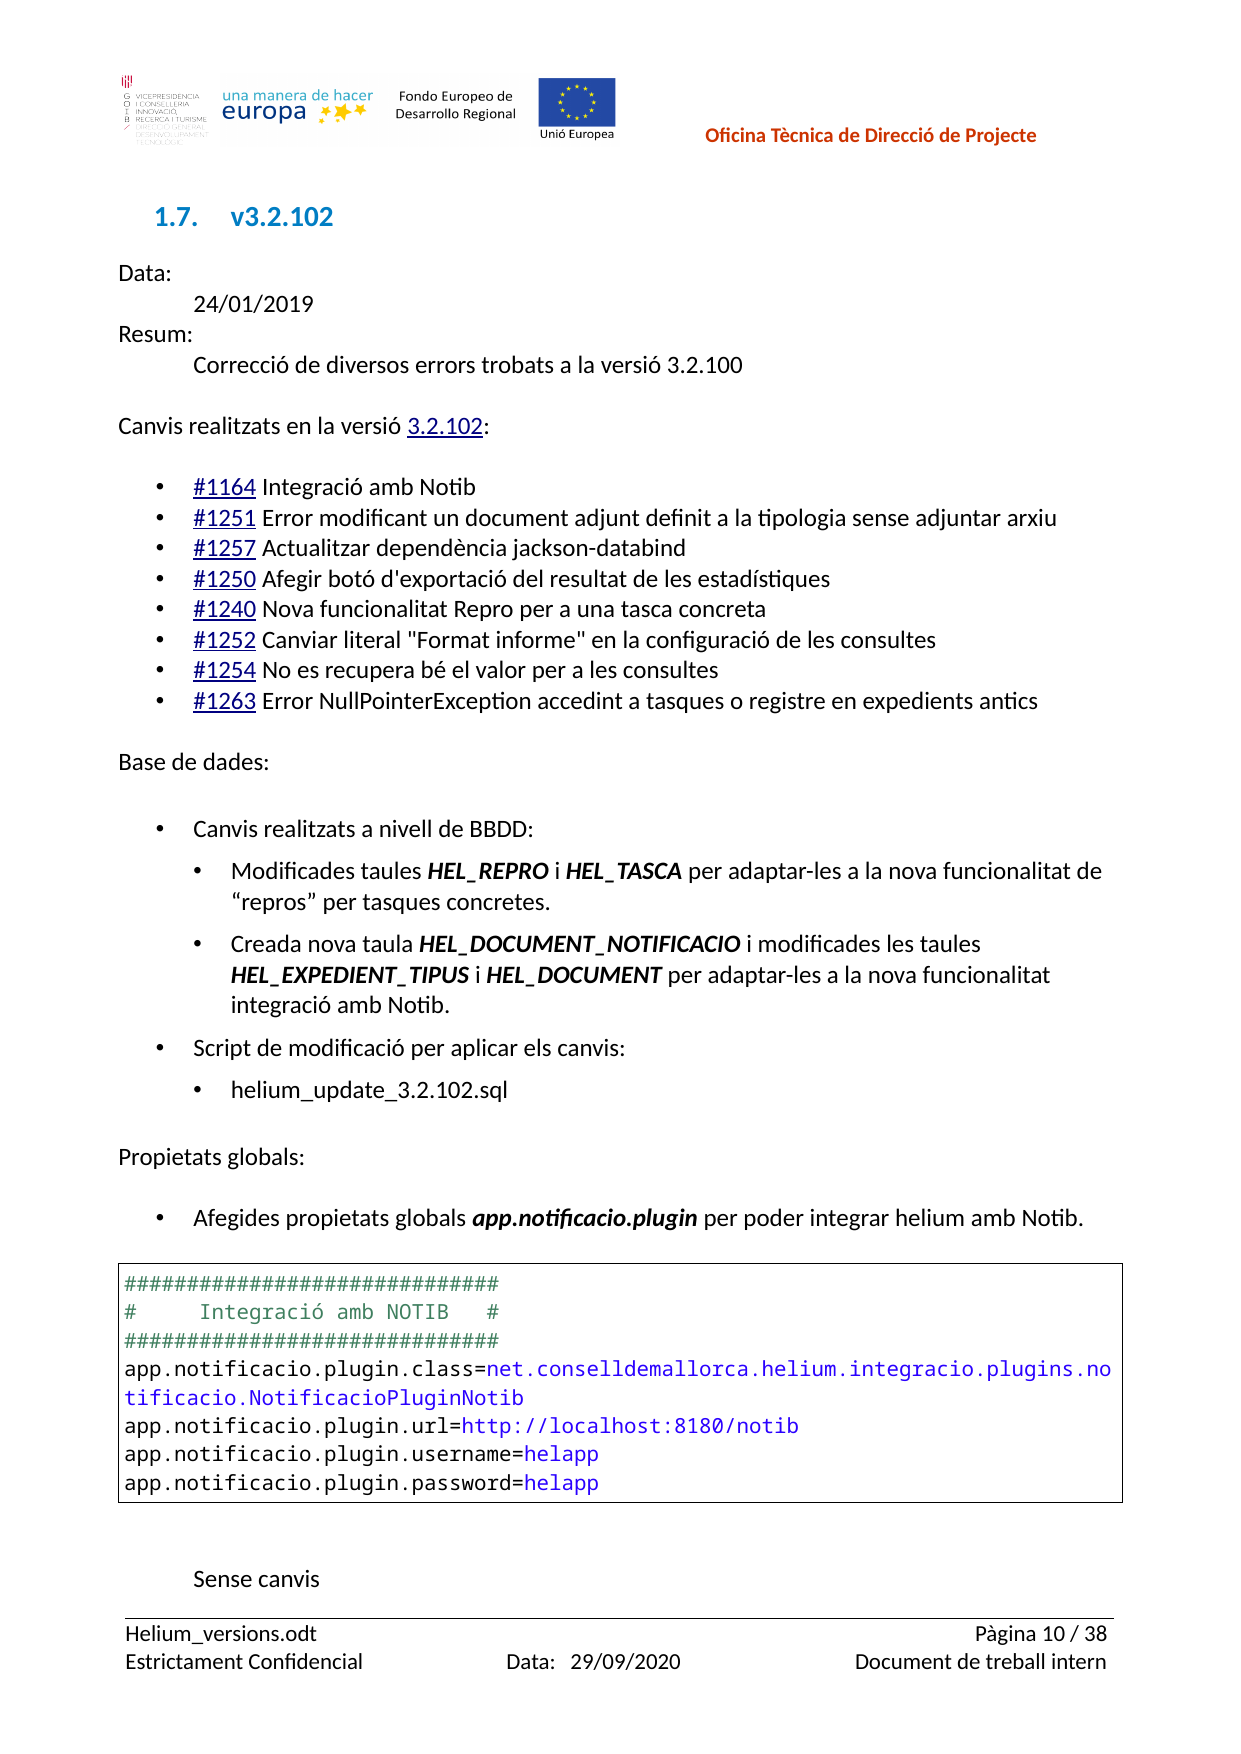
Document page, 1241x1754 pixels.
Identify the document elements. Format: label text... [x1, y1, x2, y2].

picture [118, 73, 213, 147]
list Modificades taules HEL_REPRO i HEL_TASCA per adaptar-les a la nova funcionalitat de “repros” per tasques concretes. [193, 855, 1122, 916]
text Sense canvis [118, 1563, 1122, 1594]
list #1257 Actualitzar dependència jackson-databind [156, 532, 1122, 563]
text Data: [118, 258, 1122, 288]
list Afegides propietats globals app.notificacio.plugin per poder integrar helium amb Notib. [156, 1202, 1122, 1233]
list Creada nova taula HEL_DOCUMENT_NOTIFICACIO i modificades les taules HEL_EXPEDIENT_TIPUS i HEL_DOCUMENT per adaptar-les a la nova funcionalitat integració amb Notib. [193, 928, 1122, 1020]
text 24/01/2019 [118, 288, 1122, 319]
list #1263 Error NullPointerException accedint a tasques o registre en expedients antics [156, 685, 1122, 715]
list #1251 Error modificant un document adjunt definit a la tipologia sense adjuntar arxiu [156, 502, 1122, 532]
text Propietats globals: [118, 1141, 1122, 1172]
text Canvis realitzats en la versió 3.2.102: [118, 410, 1122, 441]
text Base de dades: [118, 746, 1122, 776]
picture [219, 73, 621, 147]
list helium_update_3.2.102.sql [193, 1074, 1122, 1104]
list #1254 No es recupera bé el valor per a les consultes [156, 654, 1122, 685]
text Correcció de diversos errors trobats a la versió 3.2.100 [118, 349, 1122, 380]
table_header ############################## # Integració amb NOTIB # ############################## app.notificacio.plugin.class=net.conselldemallorca.helium.integracio.plugins.notificacio.NotificacioPluginNotib app.notificacio.plugin.url=http://localhost:8180/notib app.notificacio.plugin.username=helapp app.notificacio.plugin.password=helapp [119, 1264, 1122, 1502]
list #1240 Nova funcionalitat Repro per a una tasca concreta [156, 593, 1122, 624]
subtitle v3.2.102 [153, 198, 1122, 234]
list Canvis realitzats a nivell de BBDD: [156, 813, 1122, 843]
list #1250 Afegir botó d'exportació del resultat de les estadístiques [156, 563, 1122, 593]
list Script de modificació per aplicar els canvis: [156, 1032, 1122, 1062]
list #1252 Canviar literal "Format informe" en la configuració de les consultes [156, 624, 1122, 654]
text Resum: [118, 319, 1122, 349]
list #1164 Integració amb Notib [156, 471, 1122, 502]
